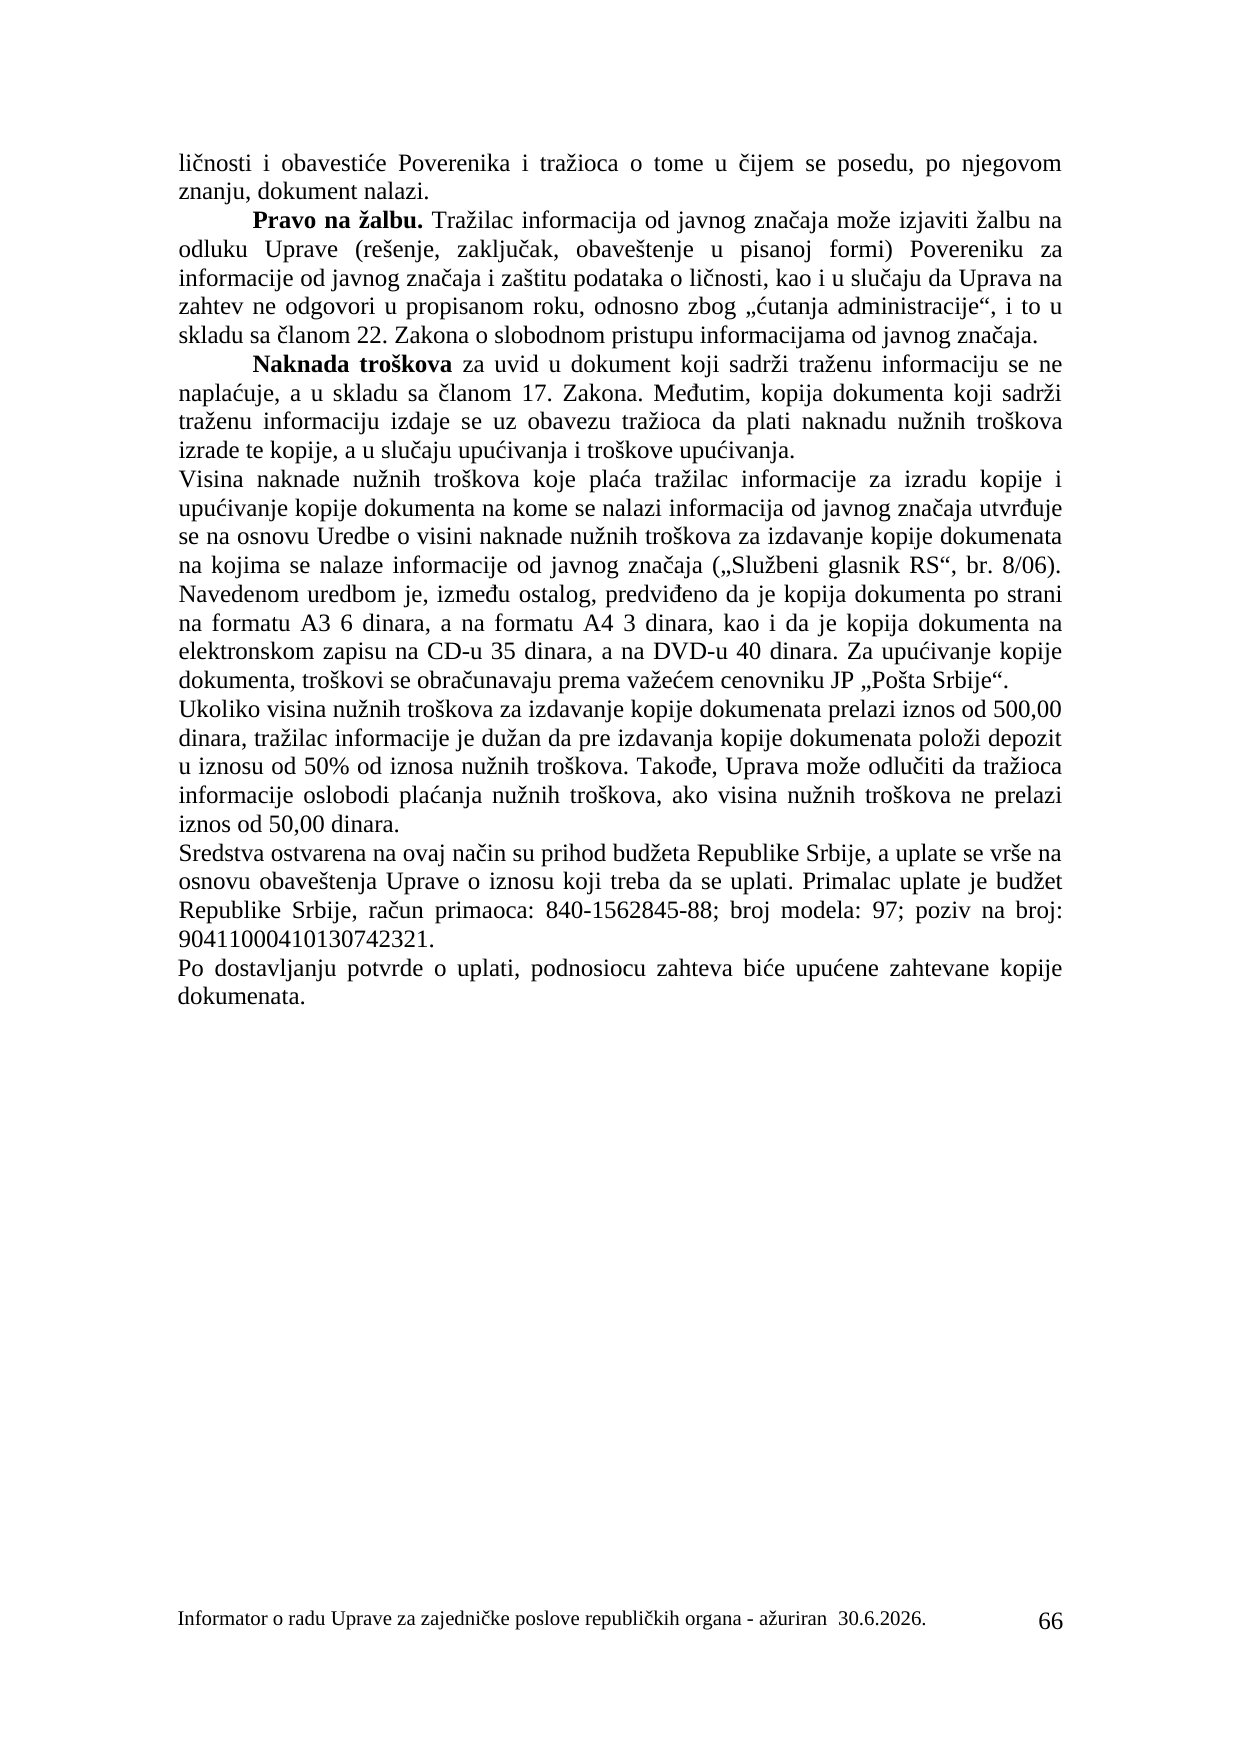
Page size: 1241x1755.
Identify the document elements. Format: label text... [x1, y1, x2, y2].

text Po dostavlјanju potvrde o uplati, podnosiocu zahteva biće upućene zahtevane kopije dokumenata. [177, 953, 1063, 1010]
text Naknada troškova za uvid u dokument koji sadrži traženu informaciju se ne naplaćuje, a u skladu sa članom 17. Zakona. Međutim, kopija dokumenta koji sadrži traženu informaciju izdaje se uz obavezu tražioca da plati naknadu nužnih troškova izrade te kopije, a u slučaju upućivanja i troškove upućivanja. [178, 349, 1063, 464]
text Sredstva ostvarena na ovaj način su prihod budžeta Republike Srbije, a uplate se vrše na osnovu obaveštenja Uprave o iznosu koji treba da se uplati. Primalac uplate je budžet Republike Srbije, račun primaoca: 840-1562845-88; broj modela: 97; poziv na broj: 90411000410130742321. [178, 838, 1063, 953]
text ličnosti i obavestiće Poverenika i tražioca o tome u čijem se posedu, po njegovom znanju, dokument nalazi. [178, 148, 1063, 205]
text Visina naknade nužnih troškova koje plaća tražilac informacije za izradu kopije i upućivanje kopije dokumenta na kome se nalazi informacija od javnog značaja utvrđuje se na osnovu Uredbe o visini naknade nužnih troškova za izdavanje kopije dokumenata na kojima se nalaze informacije od javnog značaja („Službeni glasnik RS“, br. 8/06). Navedenom uredbom je, između ostalog, predviđeno da je kopija dokumenta po strani na formatu A3 6 dinara, a na formatu A4 3 dinara, kao i da je kopija dokumenta na elektronskom zapisu na CD-u 35 dinara, a na DVD-u 40 dinara. Za upućivanje kopije dokumenta, troškovi se obračunavaju prema važećem cenovniku JP „Pošta Srbije“. [178, 464, 1063, 694]
text Ukoliko visina nužnih troškova za izdavanje kopije dokumenata prelazi iznos od 500,00 dinara, tražilac informacije je dužan da pre izdavanja kopije dokumenata položi depozit u iznosu od 50% od iznosa nužnih troškova. Takođe, Uprava može odlučiti da tražioca informacije oslobodi plaćanja nužnih troškova, ako visina nužnih troškova ne prelazi iznos od 50,00 dinara. [178, 694, 1063, 838]
text Pravo na žalbu. Tražilac informacija od javnog značaja može izjaviti žalbu na odluku Uprave (rešenje, zaklјučak, obaveštenje u pisanoj formi) Povereniku za informacije od javnog značaja i zaštitu podataka o ličnosti, kao i u slučaju da Uprava na zahtev ne odgovori u propisanom roku, odnosno zbog „ćutanja administracije“, i to u skladu sa članom 22. Zakona o slobodnom pristupu informacijama od javnog značaja. [178, 205, 1063, 349]
